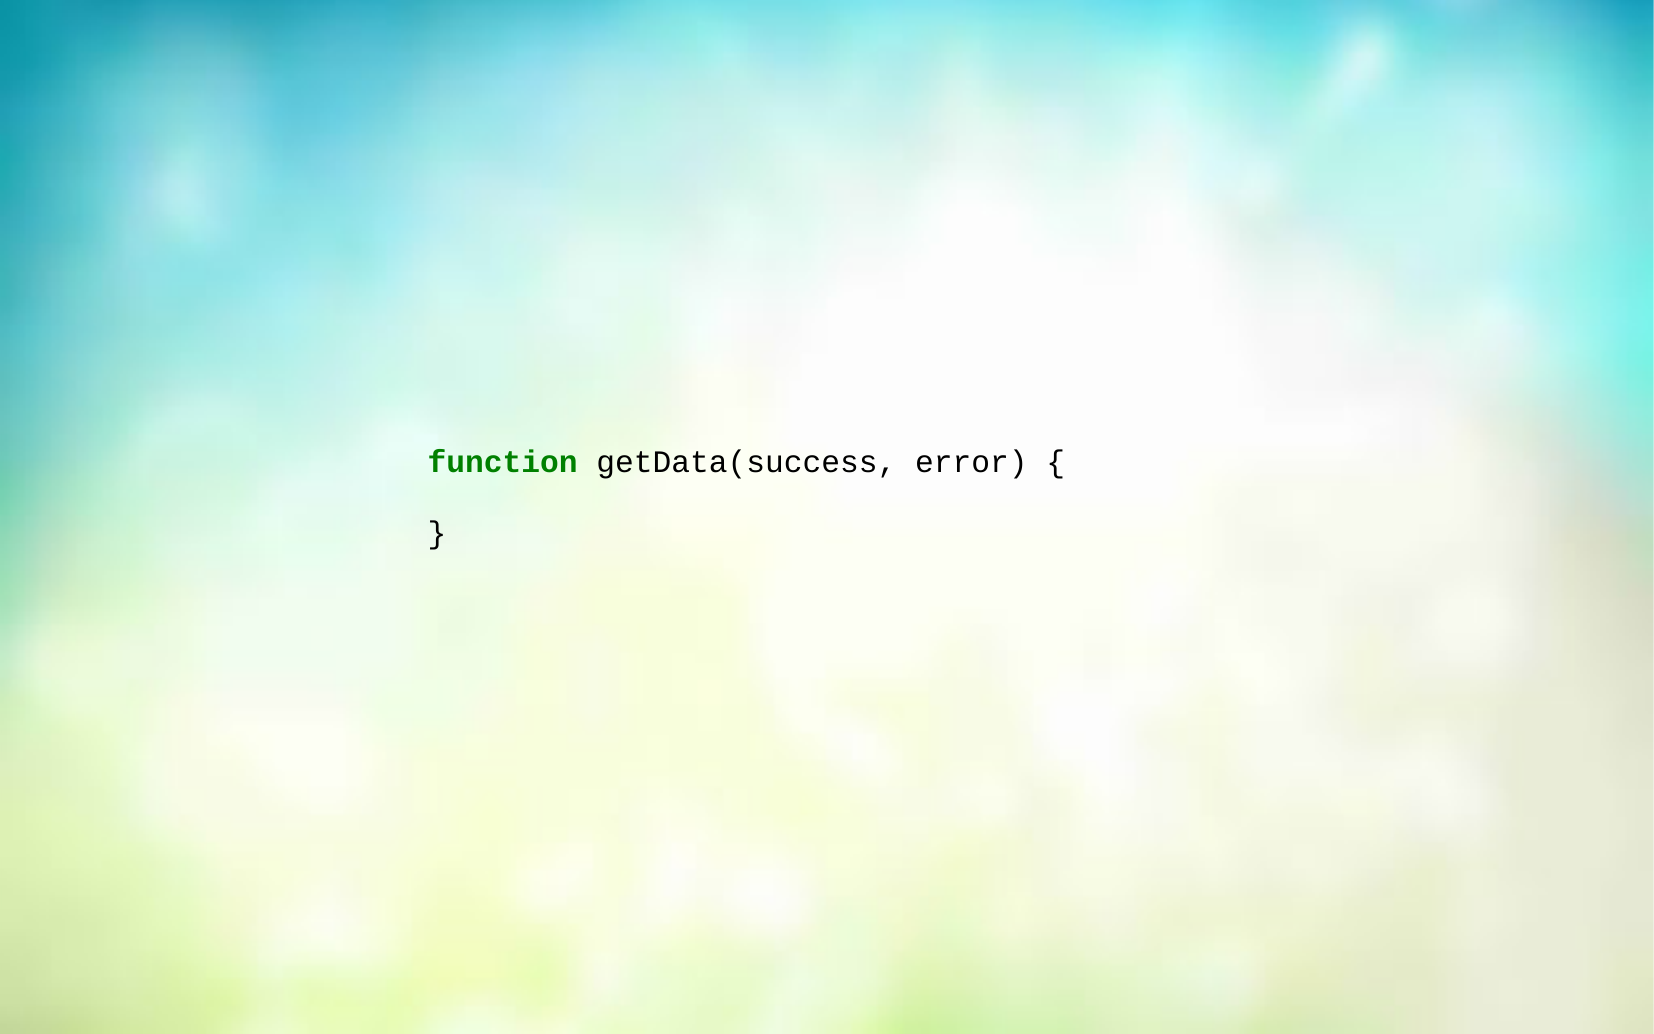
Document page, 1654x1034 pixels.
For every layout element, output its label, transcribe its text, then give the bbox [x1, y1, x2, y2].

text_box function getData(success, error) { } [412, 439, 1241, 595]
picture [0, 0, 1654, 1034]
